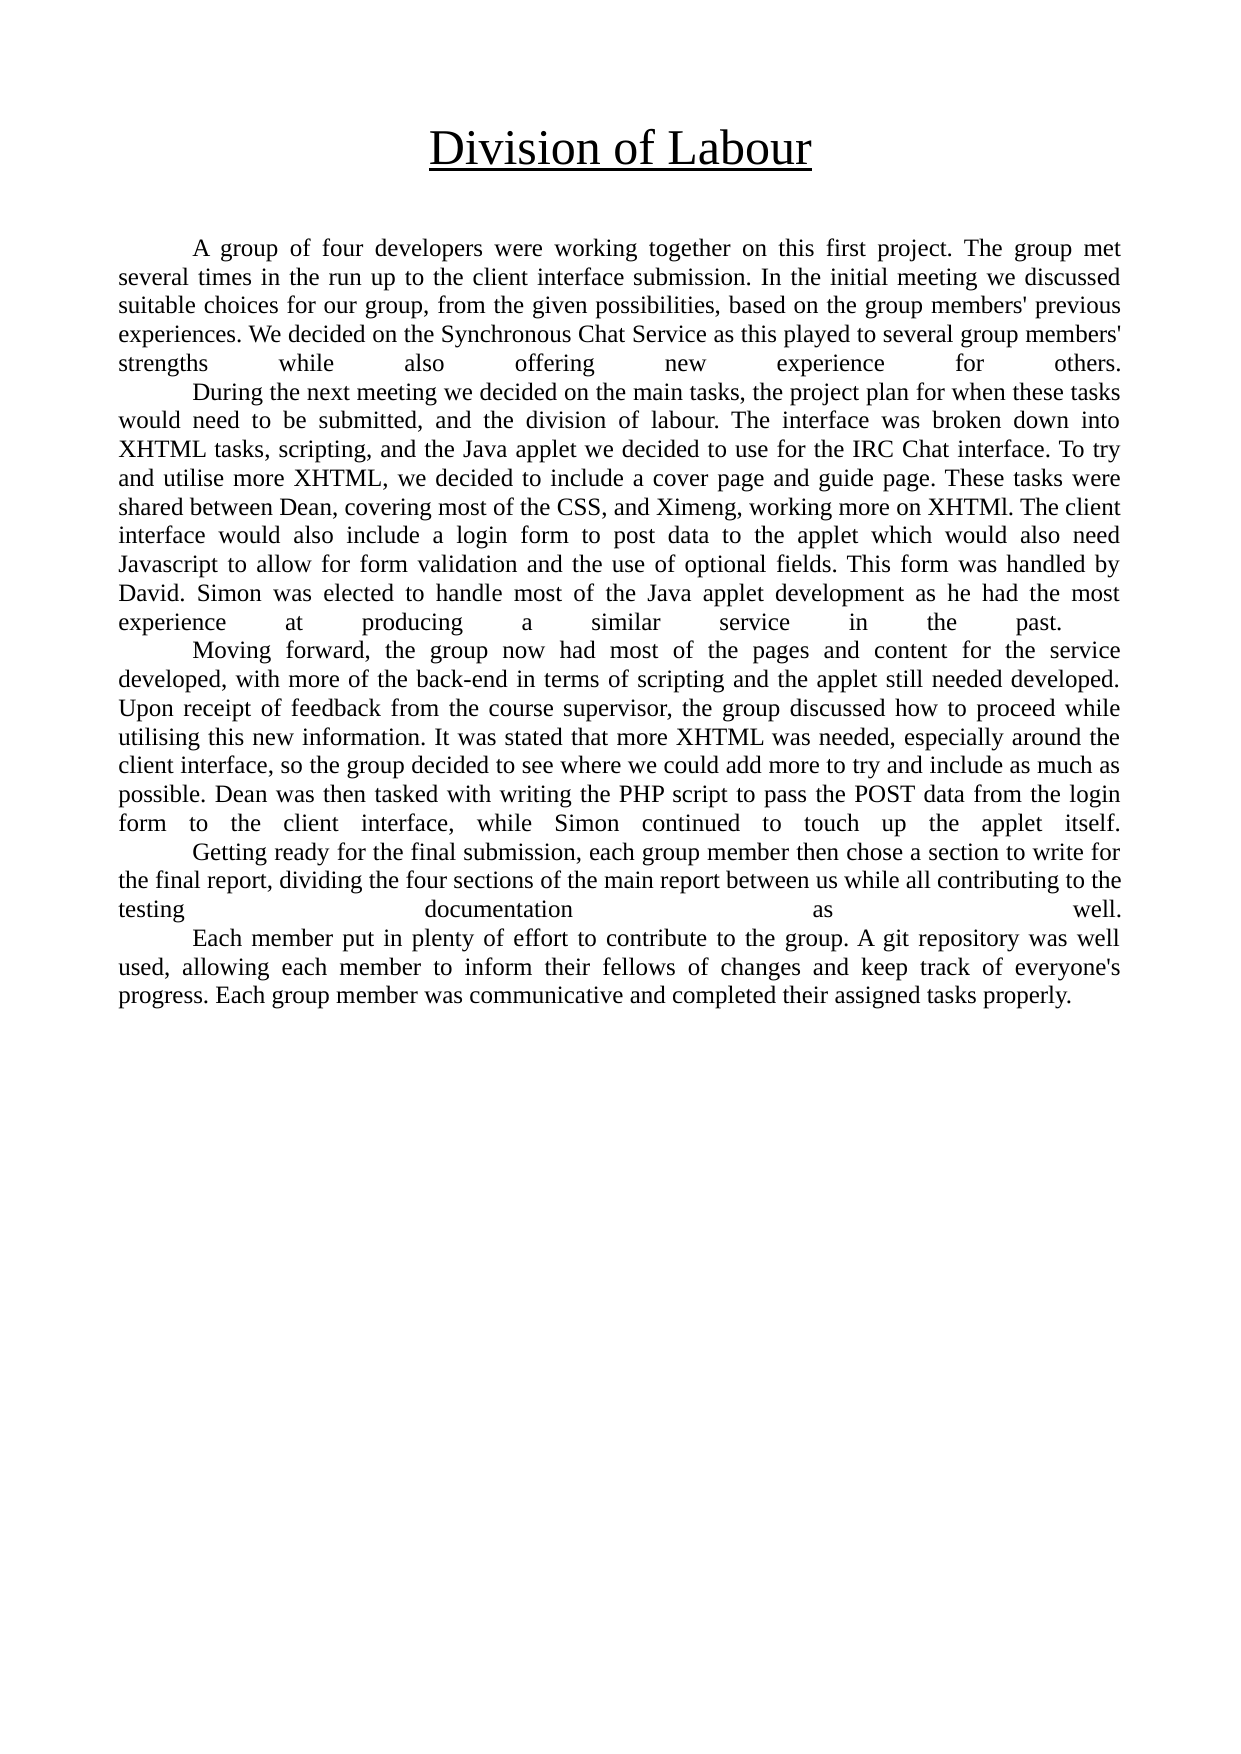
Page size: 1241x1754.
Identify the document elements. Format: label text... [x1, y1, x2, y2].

text Division of Labour [118, 118, 1122, 176]
text A group of four developers were working together on this first project. The group met several times in the run up to the client interface submission. In the initial meeting we discussed suitable choices for our group, from the given possibilities, based on the group members' previous experiences. We decided on the Synchronous Chat Service as this played to several group members' strengths while also offering new experience for others. During the next meeting we decided on the main tasks, the project plan for when these tasks would need to be submitted, and the division of labour. The interface was broken down into XHTML tasks, scripting, and the Java applet we decided to use for the IRC Chat interface. To try and utilise more XHTML, we decided to include a cover page and guide page. These tasks were shared between Dean, covering most of the CSS, and Ximeng, working more on XHTMl. The client interface would also include a login form to post data to the applet which would also need Javascript to allow for form validation and the use of optional fields. This form was handled by David. Simon was elected to handle most of the Java applet development as he had the most experience at producing a similar service in the past. Moving forward, the group now had most of the pages and content for the service developed, with more of the back-end in terms of scripting and the applet still needed developed. Upon receipt of feedback from the course supervisor, the group discussed how to proceed while utilising this new information. It was stated that more XHTML was needed, especially around the client interface, so the group decided to see where we could add more to try and include as much as possible. Dean was then tasked with writing the PHP script to pass the POST data from the login form to the client interface, while Simon continued to touch up the applet itself. Getting ready for the final submission, each group member then chose a section to write for the final report, dividing the four sections of the main report between us while all contributing to the testing documentation as well. Each member put in plenty of effort to contribute to the group. A git repository was well used, allowing each member to inform their fellows of changes and keep track of everyone's progress. Each group member was communicative and completed their assigned tasks properly. [118, 233, 1122, 1009]
